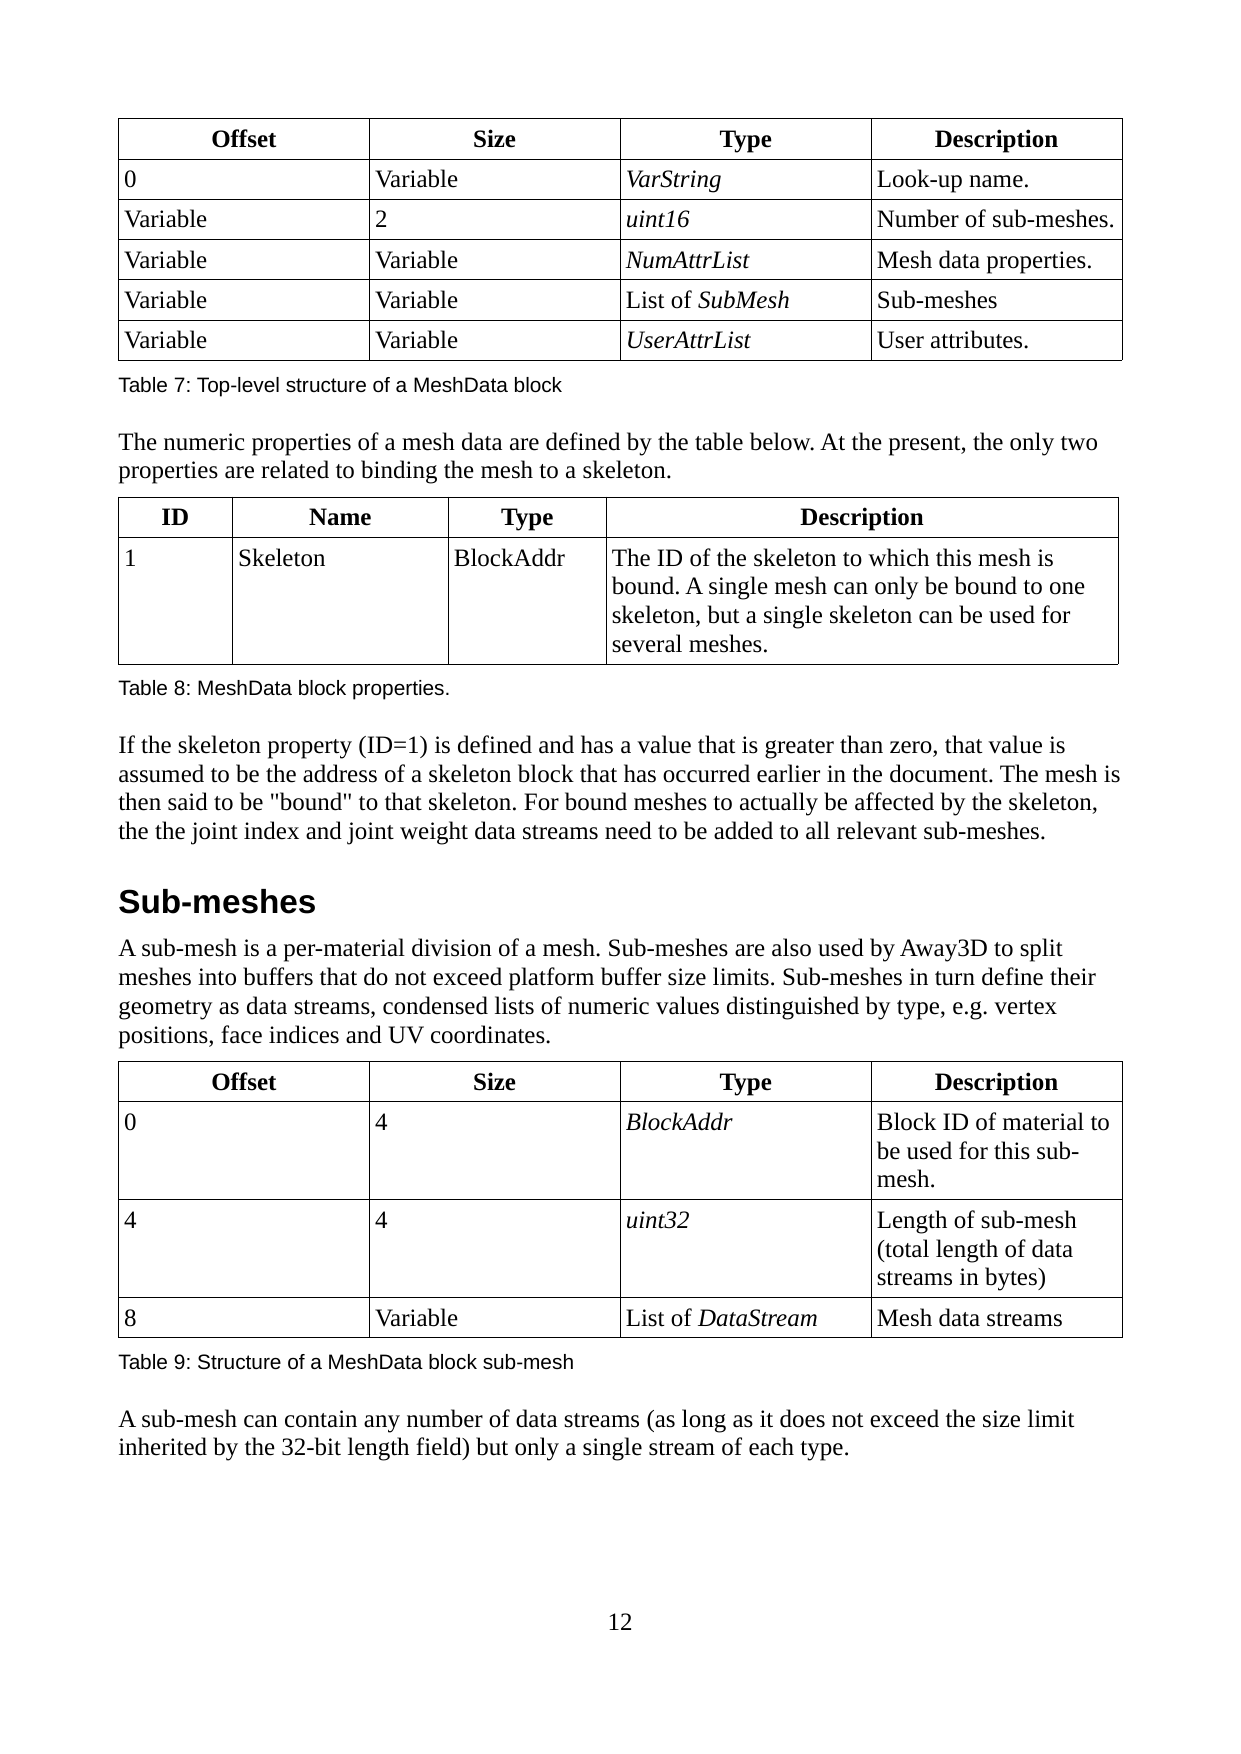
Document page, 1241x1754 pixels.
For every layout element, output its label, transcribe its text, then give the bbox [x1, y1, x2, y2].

table_header Description [872, 119, 1122, 158]
table_cell List of DataStream [621, 1298, 871, 1337]
text A sub-mesh can contain any number of data streams (as long as it does not exceed the size limit inherited by the 32-bit length field) but only a single stream of each type. [118, 1404, 1122, 1461]
table_cell Variable [119, 280, 369, 320]
table_cell Variable [370, 280, 620, 320]
table_cell VarString [621, 160, 871, 199]
table_cell 4 [119, 1200, 369, 1297]
table_cell The ID of the skeleton to which this mesh is bound. A single mesh can only be bound to one skeleton, but a single skeleton can be used for several meshes. [607, 538, 1118, 663]
table_cell 2 [370, 200, 620, 239]
subtitle Sub-meshes [118, 882, 1122, 921]
table_cell Variable [370, 321, 620, 360]
table_cell Mesh data streams [872, 1298, 1122, 1337]
text The numeric properties of a mesh data are defined by the table below. At the present, the only two properties are related to binding the mesh to a skeleton. [118, 427, 1122, 484]
table_cell NumAttrList [621, 240, 871, 279]
table_cell Block ID of material to be used for this sub-mesh. [872, 1102, 1122, 1199]
table_cell BlockAddr [449, 538, 606, 663]
text Table 8: MeshData block properties. [118, 676, 1122, 700]
table_cell Sub-meshes [872, 280, 1122, 320]
table_cell List of SubMesh [621, 280, 871, 320]
table_header Name [233, 498, 448, 537]
text Table 9: Structure of a MeshData block sub-mesh [118, 1350, 1122, 1374]
table_cell Variable [119, 200, 369, 239]
table_header Offset [119, 1062, 369, 1101]
table_cell UserAttrList [621, 321, 871, 360]
table_header Type [449, 498, 606, 537]
table_header Description [607, 498, 1118, 537]
text If the skeleton property (ID=1) is defined and has a value that is greater than zero, that value is assumed to be the address of a skeleton block that has occurred earlier in the document. The mesh is then said to be "bound" to that skeleton. For bound meshes to actually be affected by the skeleton, the the joint index and joint weight data streams need to be added to all relevant sub-meshes. [118, 730, 1122, 845]
table_cell 4 [370, 1200, 620, 1297]
text A sub-mesh is a per-material division of a mesh. Sub-meshes are also used by Away3D to split meshes into buffers that do not exceed platform buffer size limits. Sub-meshes in turn define their geometry as data streams, condensed lists of numeric values distinguished by type, e.g. vertex positions, face indices and UV coordinates. [118, 933, 1122, 1048]
table_cell 0 [119, 160, 369, 199]
table_header Offset [119, 119, 369, 158]
table_header Size [370, 1062, 620, 1101]
table_cell Mesh data properties. [872, 240, 1122, 279]
table_cell Variable [370, 1298, 620, 1337]
table_header Type [621, 119, 871, 158]
table_cell Skeleton [233, 538, 448, 663]
table_cell BlockAddr [621, 1102, 871, 1199]
table_header Type [621, 1062, 871, 1101]
text Table 7: Top-level structure of a MeshData block [118, 372, 1122, 396]
table_cell Variable [119, 321, 369, 360]
table_cell uint16 [621, 200, 871, 239]
table_header Size [370, 119, 620, 158]
table_cell User attributes. [872, 321, 1122, 360]
table_cell 0 [119, 1102, 369, 1199]
table_cell uint32 [621, 1200, 871, 1297]
table_cell Number of sub-meshes. [872, 200, 1122, 239]
table_cell Variable [370, 240, 620, 279]
table_cell Look-up name. [872, 160, 1122, 199]
table_cell 1 [119, 538, 232, 663]
table_header Description [872, 1062, 1122, 1101]
table_cell Variable [119, 240, 369, 279]
table_cell Variable [370, 160, 620, 199]
table_header ID [119, 498, 232, 537]
table_cell 8 [119, 1298, 369, 1337]
table_cell Length of sub-mesh (total length of data streams in bytes) [872, 1200, 1122, 1297]
table_cell 4 [370, 1102, 620, 1199]
